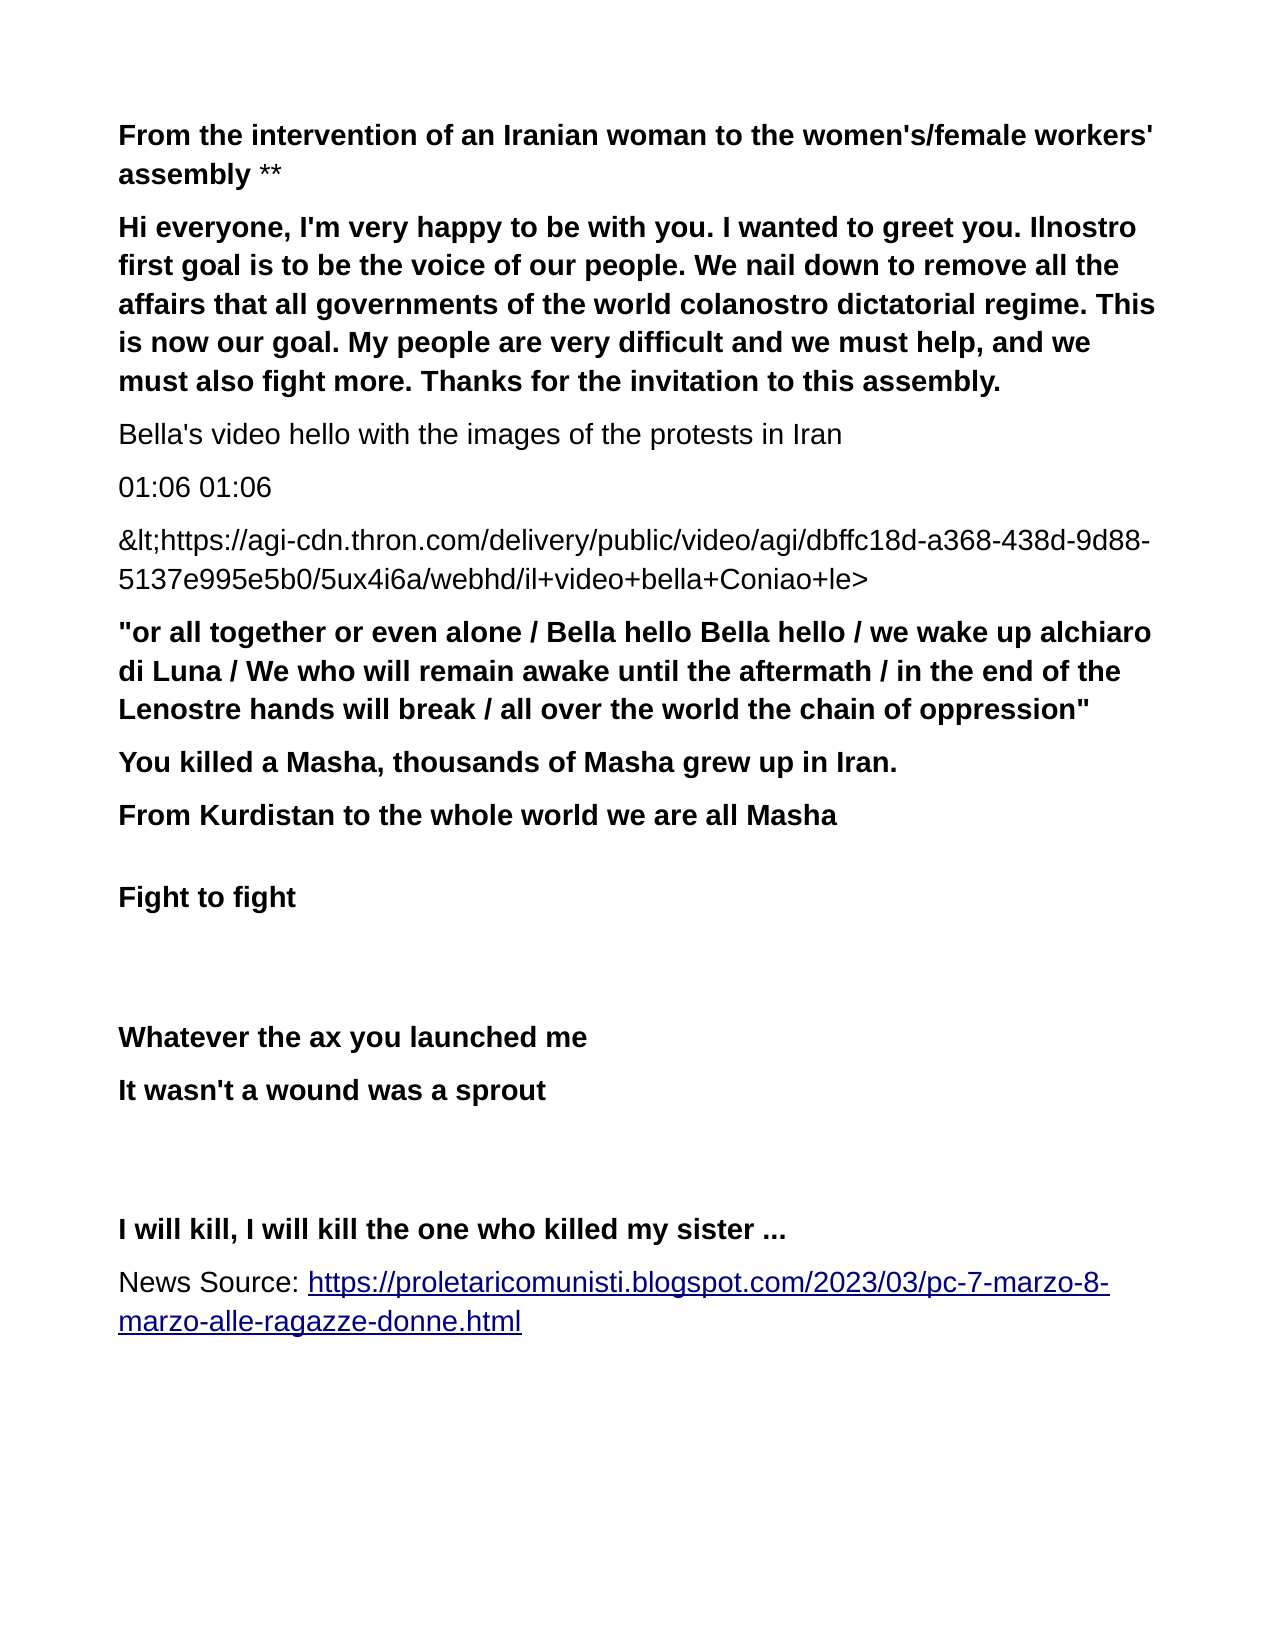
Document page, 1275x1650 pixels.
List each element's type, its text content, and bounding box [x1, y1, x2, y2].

text From Kurdistan to the whole world we are all Masha [118, 798, 1157, 832]
text It wasn't a wound was a sprout [118, 1073, 1157, 1106]
text I will kill, I will kill the one who killed my sister ... [118, 1212, 1157, 1246]
text Bella's video hello with the images of the protests in Iran [118, 417, 1157, 451]
text 01:06 01:06 [118, 470, 1157, 504]
text You killed a Masha, thousands of Masha grew up in Iran. [118, 745, 1157, 779]
text "or all together or even alone / Bella hello Bella hello / we wake up alchiaro di Luna / We who will remain awake until the aftermath / in the end of the Lenostre hands will break / all over the world the chain of oppression" [118, 615, 1157, 726]
text Whatever the ax you launched me [118, 1019, 1157, 1053]
text Hi everyone, I'm very happy to be with you. I wanted to greet you. Ilnostro first goal is to be the voice of our people. We nail down to remove all the affairs that all governments of the world colanostro dictatorial regime. This is now our goal. My people are very difficult and we must help, and we must also fight more. Thanks for the invitation to this assembly. [118, 210, 1157, 397]
text Fight to fight [118, 880, 1157, 914]
text From the intervention of an Iranian woman to the women's/female workers' assembly ** [118, 118, 1157, 190]
text &lt;https://agi-cdn.thron.com/delivery/public/video/agi/dbffc18d-a368-438d-9d88-5137e995e5b0/5ux4i6a/webhd/il+video+bella+Coniao+le> [118, 523, 1157, 595]
text News Source: https://proletaricomunisti.blogspot.com/2023/03/pc-7-marzo-8-marzo-alle-ragazze-donne.html [118, 1265, 1157, 1337]
